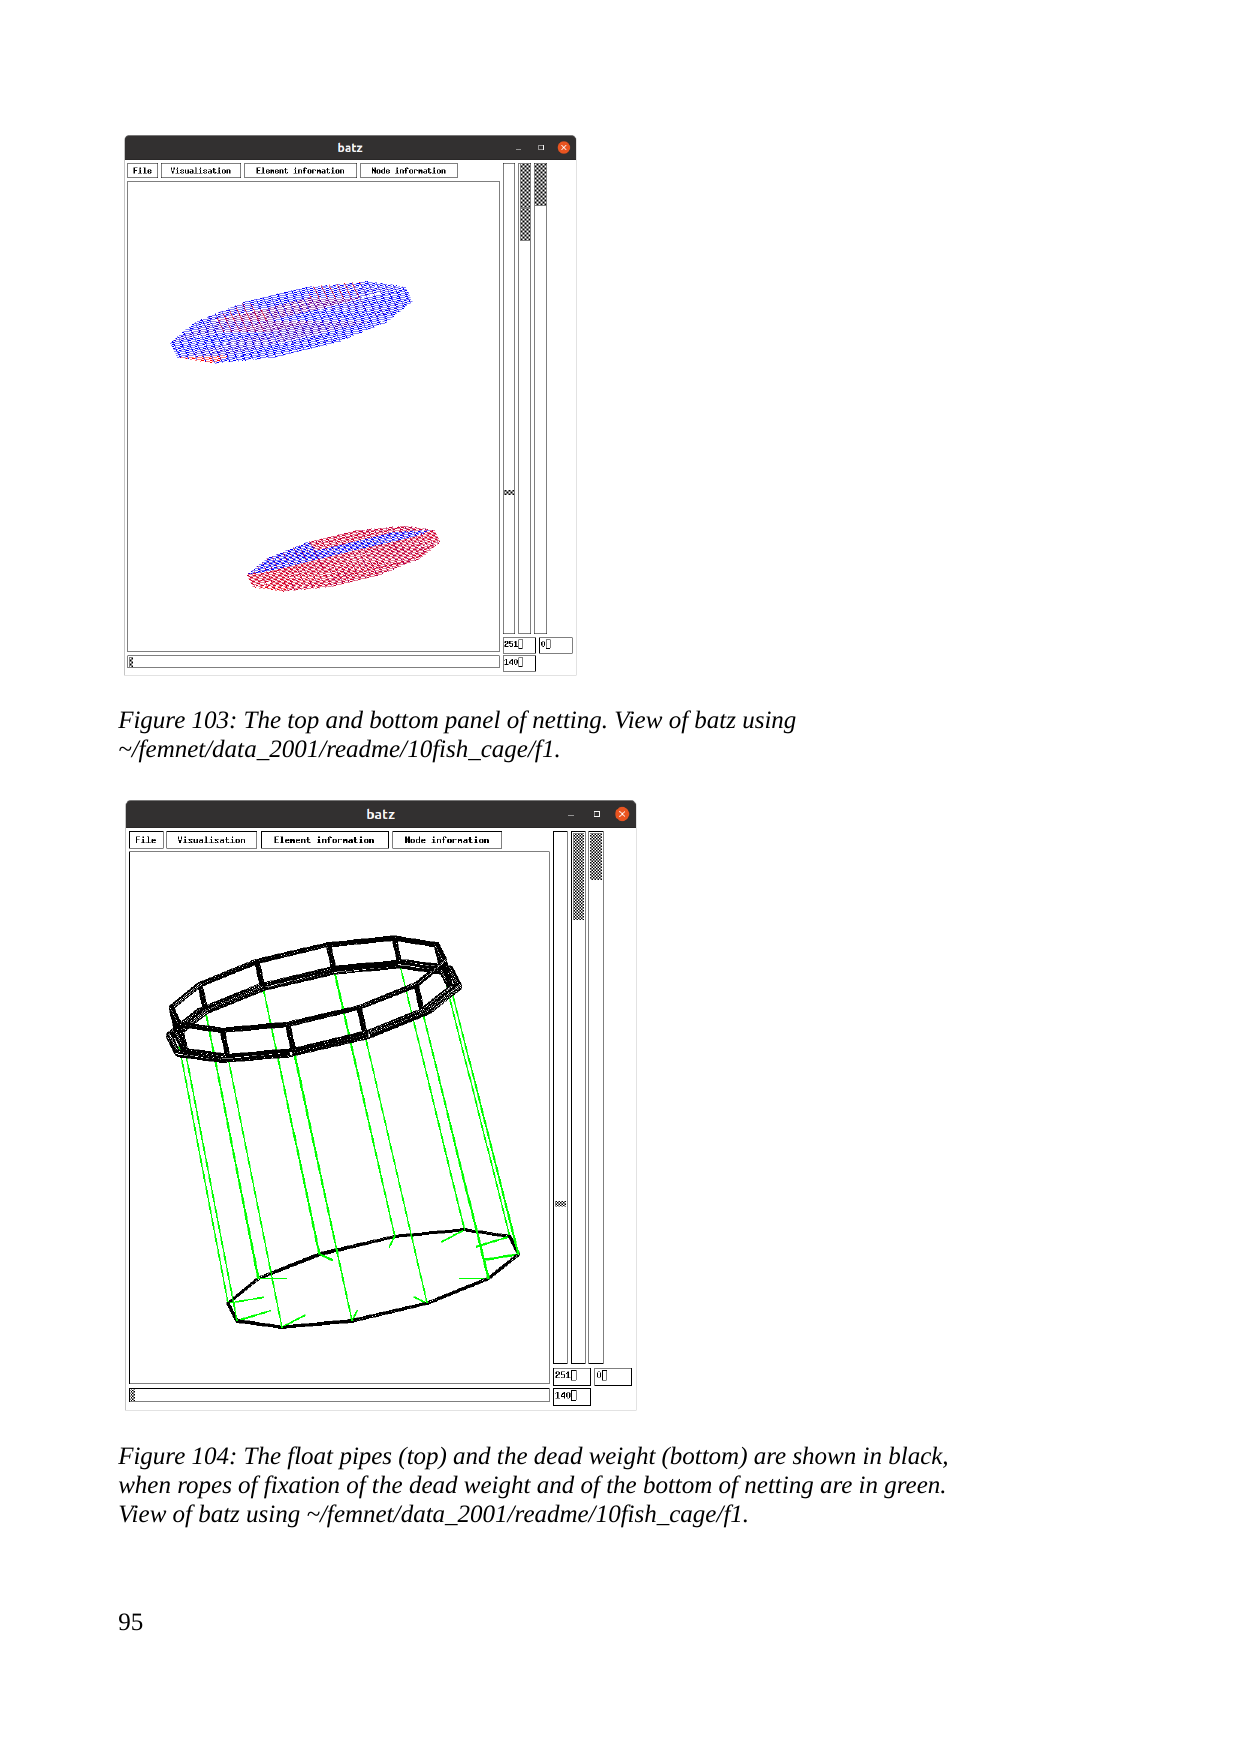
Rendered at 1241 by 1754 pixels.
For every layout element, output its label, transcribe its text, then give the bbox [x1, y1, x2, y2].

picture [118, 130, 582, 681]
picture [118, 794, 643, 1417]
text Figure 104: The float pipes (top) and the dead weight (bottom) are shown in black, when ropes of fixation of the dead weight and of the bottom of netting are in green. View of batz using ~/femnet/data_2001/readme/10fish_cage/f1. [118, 1441, 992, 1528]
text Figure 103: The top and bottom panel of netting. View of batz using ~/femnet/data_2001/readme/10fish_cage/f1. [118, 705, 992, 763]
